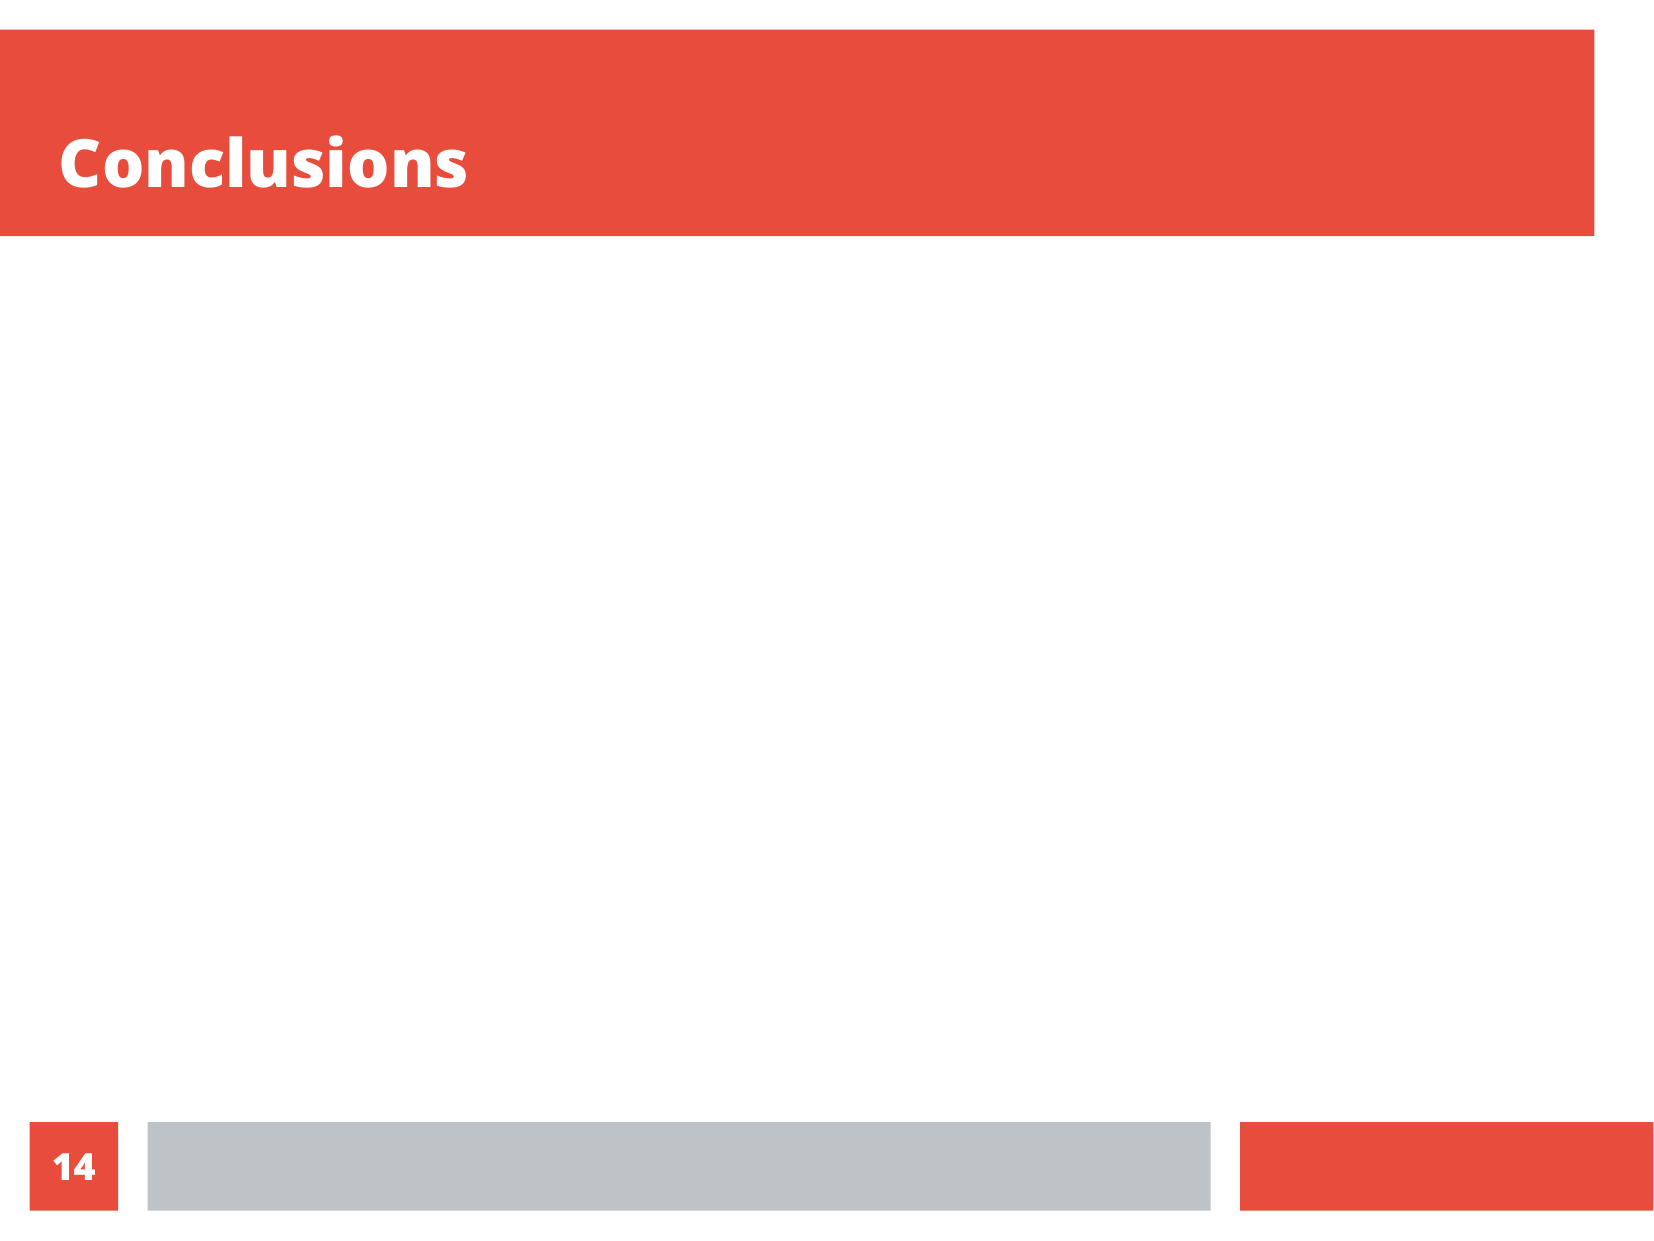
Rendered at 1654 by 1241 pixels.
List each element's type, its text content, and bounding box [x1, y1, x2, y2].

title Conclusions [59, 59, 1595, 207]
